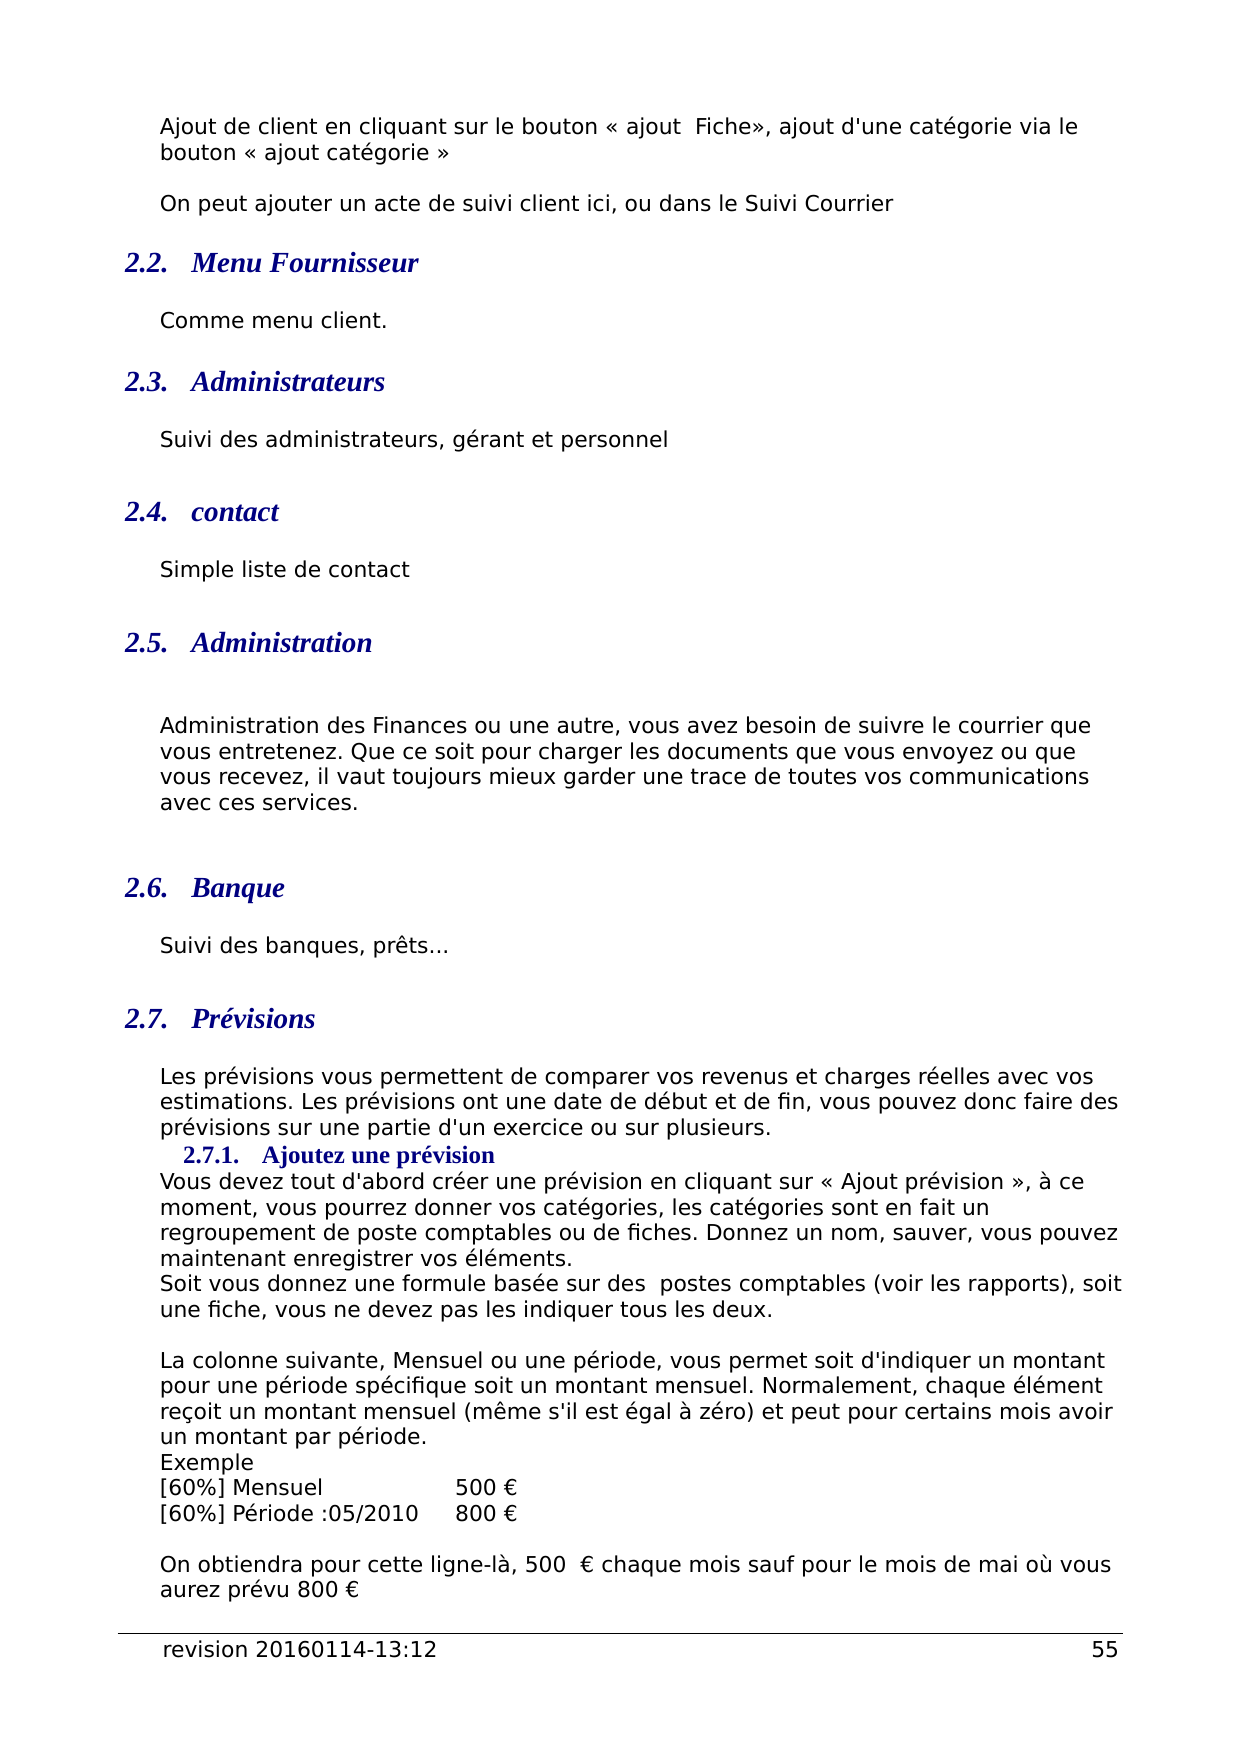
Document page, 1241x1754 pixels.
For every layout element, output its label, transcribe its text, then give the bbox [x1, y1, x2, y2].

subtitle Administrateurs [117, 364, 1123, 397]
subtitle Prévisions [117, 1001, 1123, 1034]
subtitle Banque [117, 870, 1123, 904]
subtitle Menu Fournisseur [117, 246, 1123, 279]
text Suivi des banques, prêts... [159, 933, 1123, 959]
text Soit vous donnez une formule basée sur des postes comptables (voir les rapports), soit une fiche, vous ne devez pas les indiquer tous les deux. [159, 1271, 1123, 1322]
text On peut ajouter un acte de suivi client ici, ou dans le Suivi Courrier [159, 191, 1123, 216]
subtitle contact [117, 494, 1123, 528]
text [60%] Période :05/2010 800 € [159, 1501, 1123, 1526]
text Suivi des administrateurs, gérant et personnel [159, 427, 1123, 452]
text Vous devez tout d'abord créer une prévision en cliquant sur « Ajout prévision », à ce moment, vous pourrez donner vos catégories, les catégories sont en fait un regroupement de poste comptables ou de fiches. Donnez un nom, sauver, vous pouvez maintenant enregistrer vos éléments. [159, 1169, 1123, 1271]
text La colonne suivante, Mensuel ou une période, vous permet soit d'indiquer un montant pour une période spécifique soit un montant mensuel. Normalement, chaque élément reçoit un montant mensuel (même s'il est égal à zéro) et peut pour certains mois avoir un montant par période. [159, 1348, 1123, 1450]
text Ajout de client en cliquant sur le bouton « ajout Fiche», ajout d'une catégorie via le bouton « ajout catégorie » [159, 114, 1123, 165]
subtitle Administration [117, 625, 1123, 658]
subtitle Ajoutez une prévision [177, 1140, 1123, 1169]
text Exemple [159, 1450, 1123, 1475]
text [60%] Mensuel 500 € [159, 1475, 1123, 1501]
text Administration des Finances ou une autre, vous avez besoin de suivre le courrier que vous entretenez. Que ce soit pour charger les documents que vous envoyez ou que vous recevez, il vaut toujours mieux garder une trace de toutes vos communications avec ces services. [159, 713, 1123, 815]
text On obtiendra pour cette ligne-là, 500 € chaque mois sauf pour le mois de mai où vous aurez prévu 800 € [159, 1552, 1123, 1603]
text Les prévisions vous permettent de comparer vos revenus et charges réelles avec vos estimations. Les prévisions ont une date de début et de fin, vous pouvez donc faire des prévisions sur une partie d'un exercice ou sur plusieurs. [159, 1064, 1123, 1140]
text Comme menu client. [159, 309, 1123, 334]
text Simple liste de contact [159, 557, 1123, 583]
